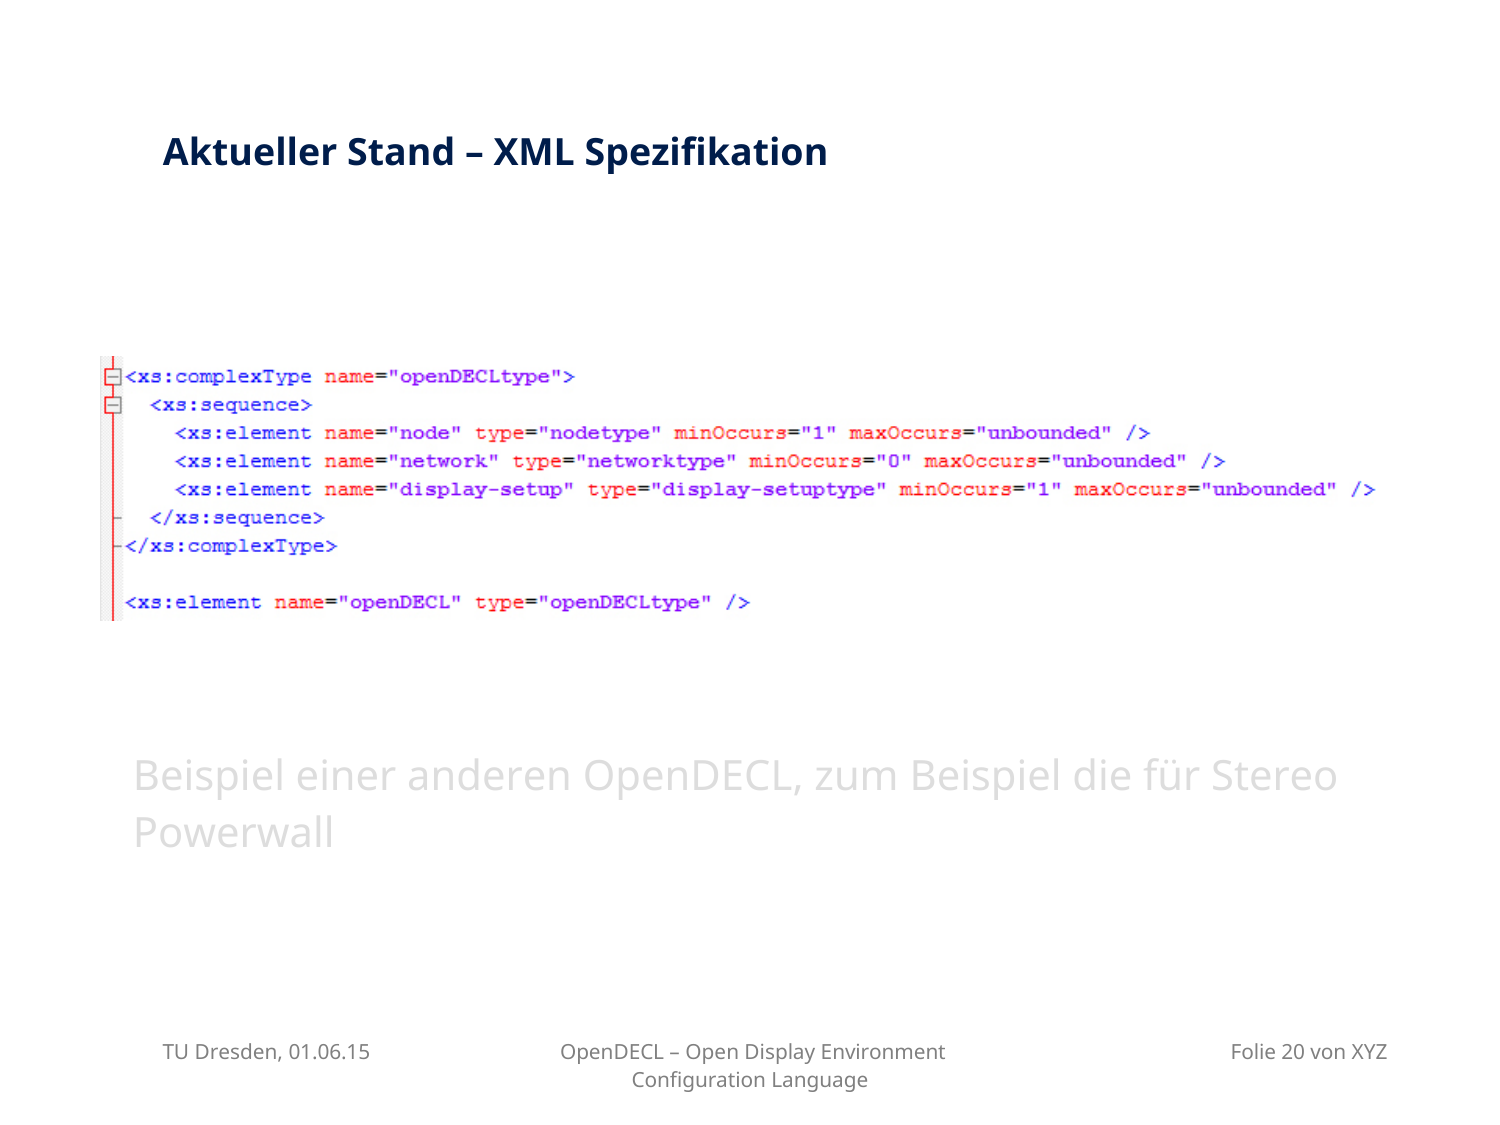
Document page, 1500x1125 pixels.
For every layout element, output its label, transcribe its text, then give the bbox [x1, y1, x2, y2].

picture [100, 356, 1388, 621]
list Aktueller Stand – XML Spezifikation [162, 118, 1418, 303]
text_box Beispiel einer anderen OpenDECL, zum Beispiel die für Stereo Powerwall [118, 738, 1447, 854]
